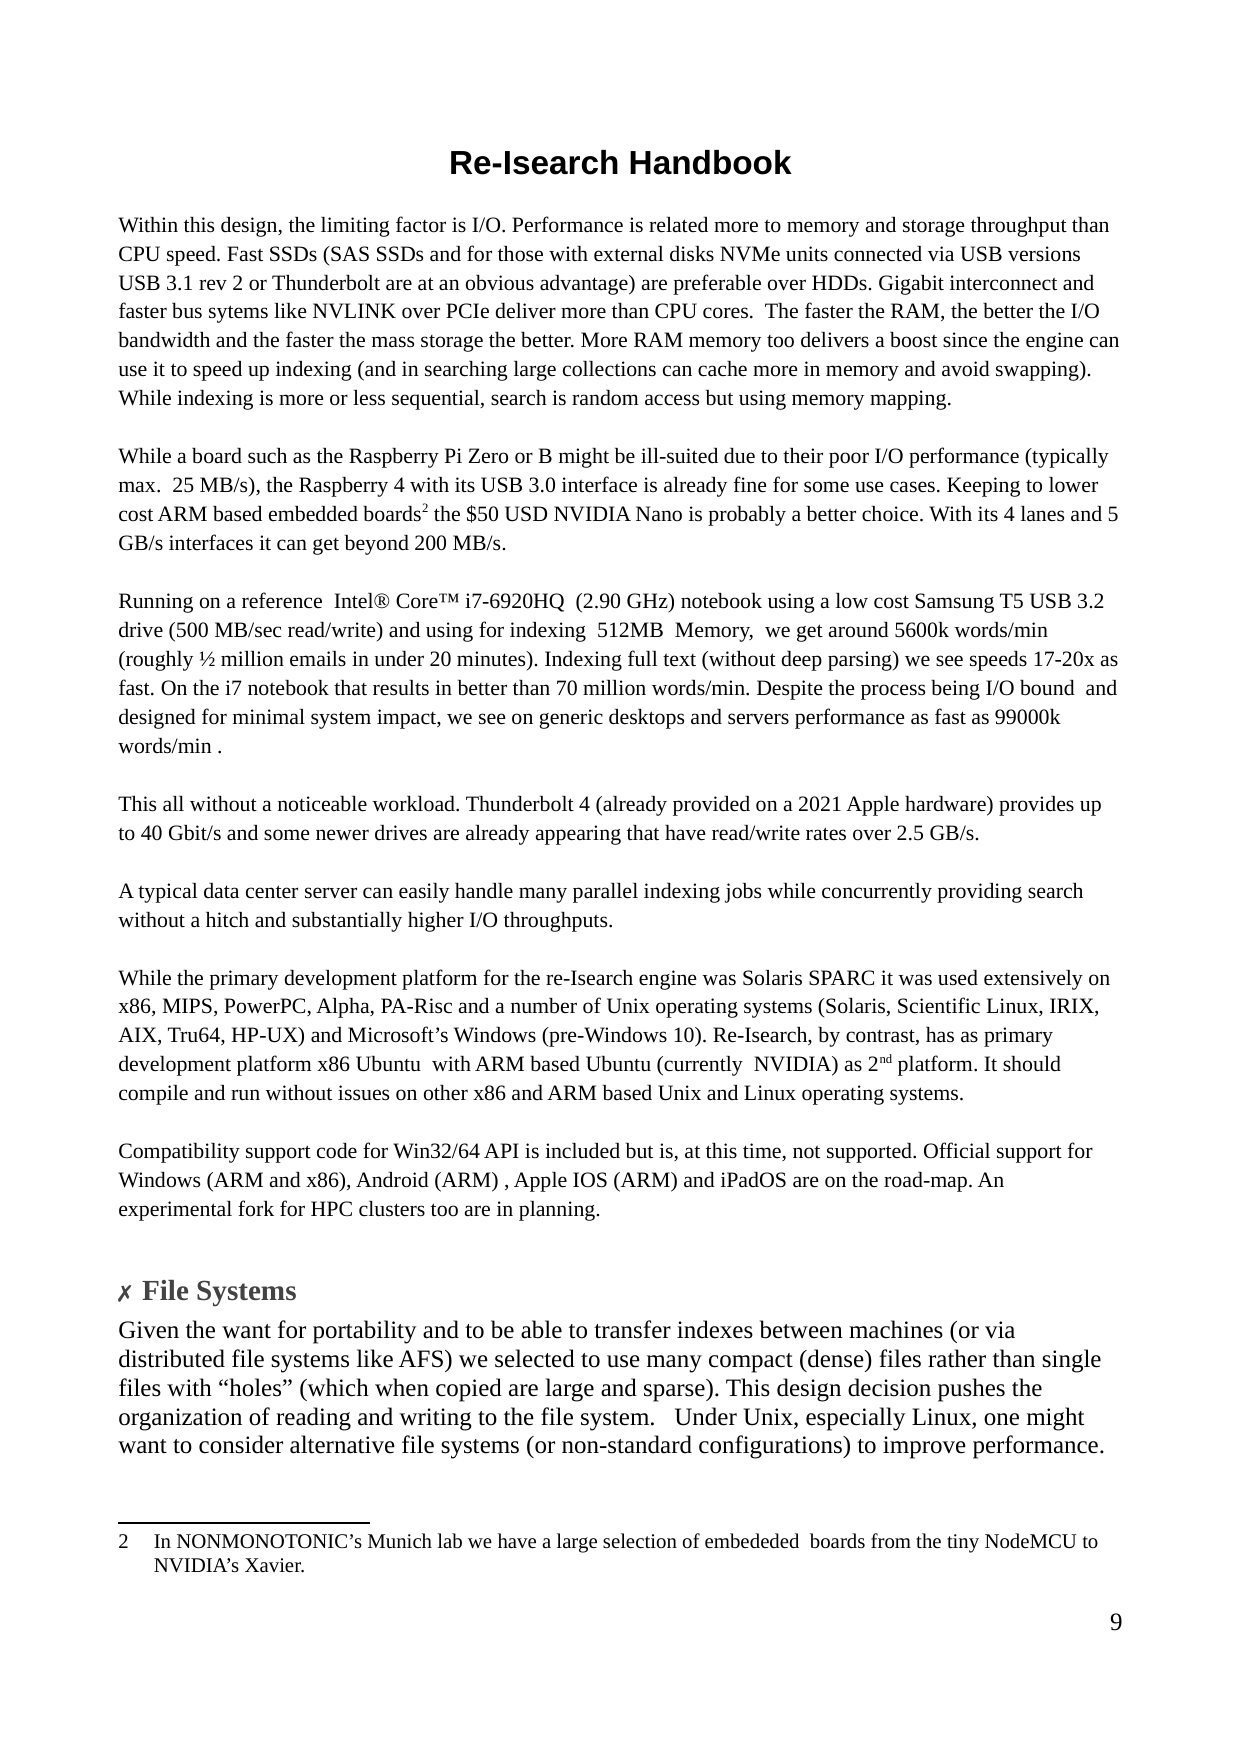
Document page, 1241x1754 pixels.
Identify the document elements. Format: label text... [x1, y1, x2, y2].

text In NONMONOTONIC’s Munich lab we have a large selection of embededed boards from the tiny NodeMCU to NVIDIA’s Xavier. [118, 1529, 1122, 1577]
subtitle File Systems [118, 1273, 1122, 1307]
text While the primary development platform for the re-Isearch engine was Solaris SPARC it was used extensively on x86, MIPS, PowerPC, Alpha, PA-Risc and a number of Unix operating systems (Solaris, Scientific Linux, IRIX, AIX, Tru64, HP-UX) and Microsoft’s Windows (pre-Windows 10). Re-Isearch, by contrast, has as primary development platform x86 Ubuntu with ARM based Ubuntu (currently NVIDIA) as 2nd platform. It should compile and run without issues on other x86 and ARM based Unix and Linux operating systems. [118, 964, 1122, 1106]
text Within this design, the limiting factor is I/O. Performance is related more to memory and storage throughput than CPU speed. Fast SSDs (SAS SSDs and for those with external disks NVMe units connected via USB versions USB 3.1 rev 2 or Thunderbolt are at an obvious advantage) are preferable over HDDs. Gigabit interconnect and faster bus sytems like NVLINK over PCIe deliver more than CPU cores. The faster the RAM, the better the I/O bandwidth and the faster the mass storage the better. More RAM memory too delivers a boost since the engine can use it to speed up indexing (and in searching large collections can cache more in memory and avoid swapping). While indexing is more or less sequential, search is random access but using memory mapping. [118, 212, 1122, 411]
text Compatibility support code for Win32/64 API is included but is, at this time, not supported. Official support for Windows (ARM and x86), Android (ARM) , Apple IOS (ARM) and iPadOS are on the road-map. An experimental fork for HPC clusters too are in planning. [118, 1138, 1122, 1221]
text Running on a reference Intel® Core™ i7-6920HQ (2.90 GHz) notebook using a low cost Samsung T5 USB 3.2 drive (500 MB/sec read/write) and using for indexing 512MB Memory, we get around 5600k words/min (roughly ½ million emails in under 20 minutes). Indexing full text (without deep parsing) we see speeds 17-20x as fast. On the i7 notebook that results in better than 70 million words/min. Despite the process being I/O bound and designed for minimal system impact, we see on generic desktops and servers performance as fast as 99000k words/min . [118, 588, 1122, 758]
text Given the want for portability and to be able to transfer indexes between machines (or via distributed file systems like AFS) we selected to use many compact (dense) files rather than single files with “holes” (which when copied are large and sparse). This design decision pushes the organization of reading and writing to the file system. Under Unix, especially Linux, one might want to consider alternative file systems (or non-standard configurations) to improve performance. [118, 1315, 1122, 1459]
text A typical data center server can easily handle many parallel indexing jobs while concurrently providing search without a hitch and substantially higher I/O throughputs. [118, 878, 1122, 932]
text This all without a noticeable workload. Thunderbolt 4 (already provided on a 2021 Apple hardware) provides up to 40 Gbit/s and some newer drives are already appearing that have read/write rates over 2.5 GB/s. [118, 791, 1122, 845]
text While a board such as the Raspberry Pi Zero or B might be ill-suited due to their poor I/O performance (typically max. 25 MB/s), the Raspberry 4 with its USB 3.0 interface is already fine for some use cases. Keeping to lower cost ARM based embedded boards the $50 USD NVIDIA Nano is probably a better choice. With its 4 lanes and 5 GB/s interfaces it can get beyond 200 MB/s. [118, 443, 1122, 555]
